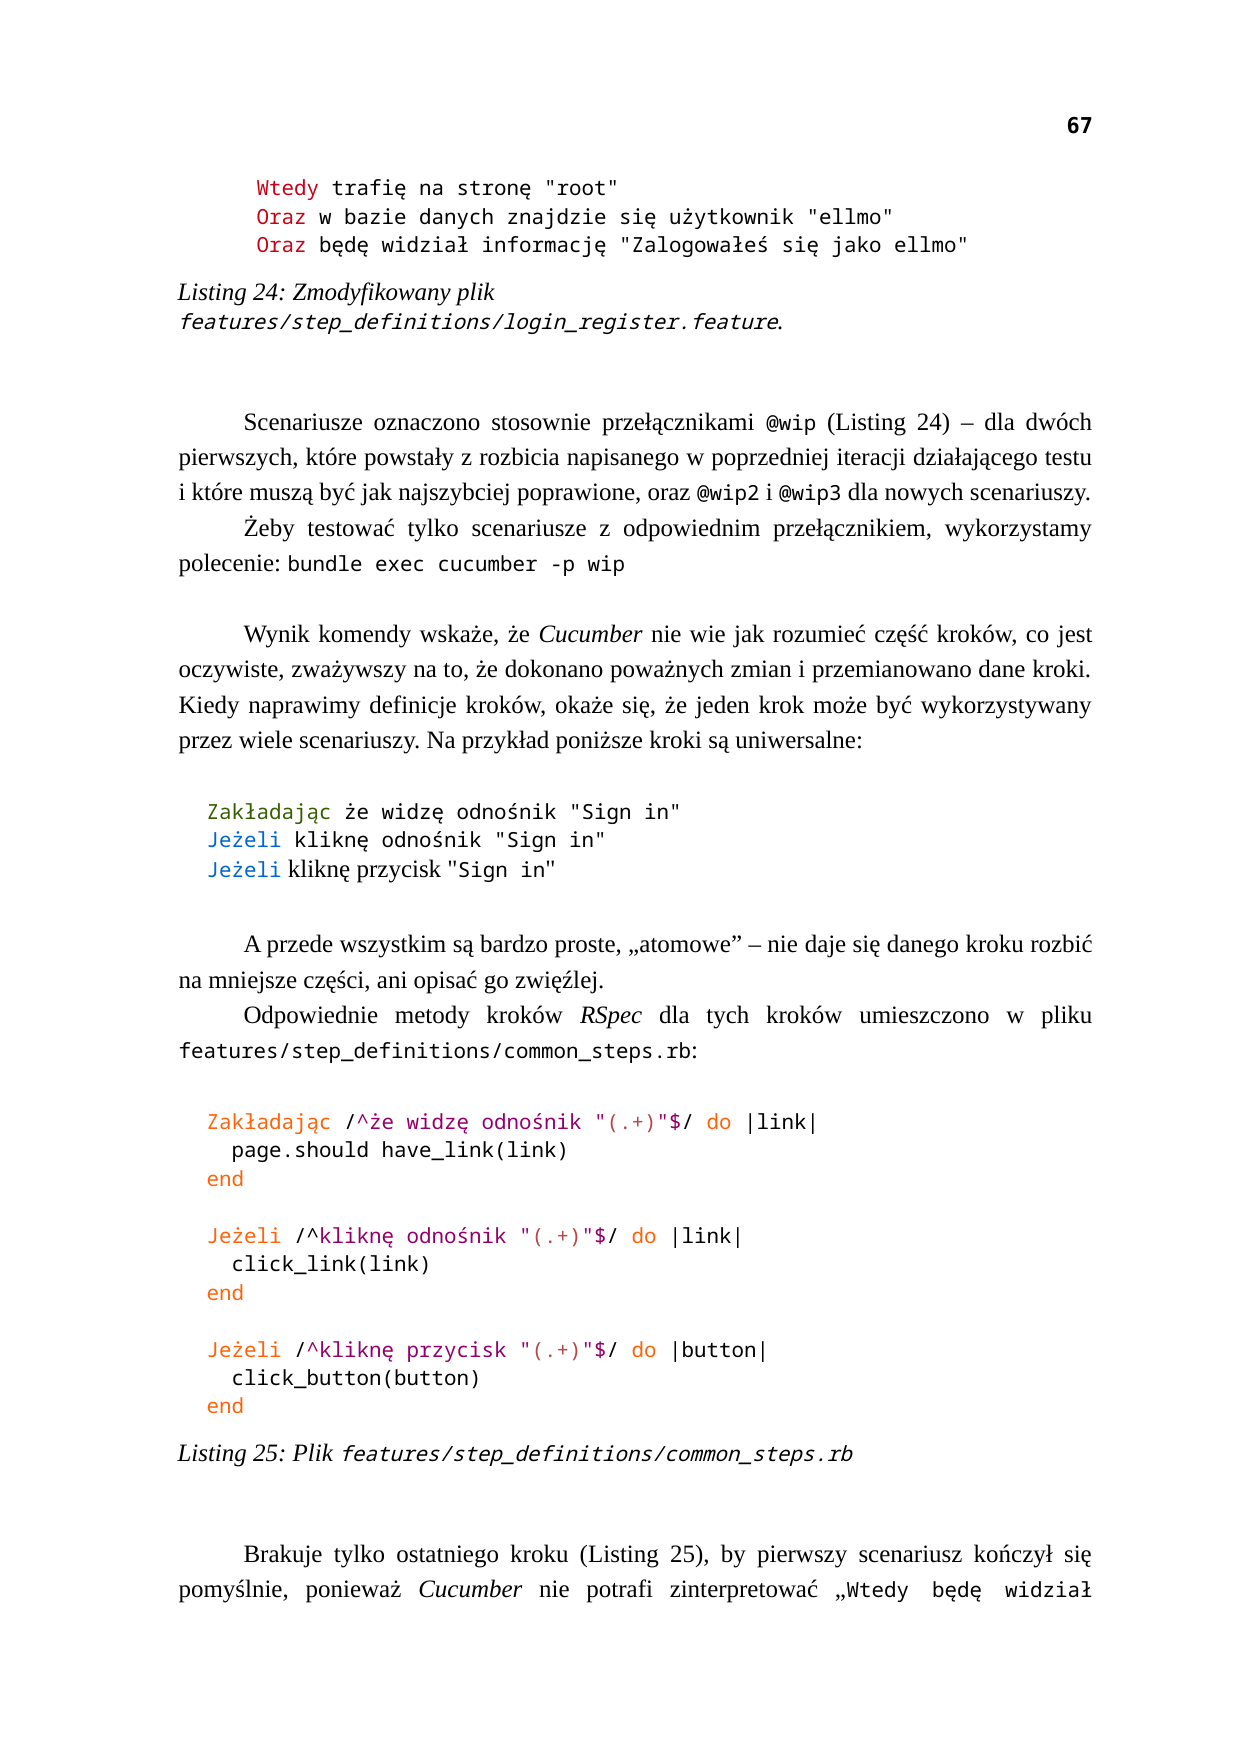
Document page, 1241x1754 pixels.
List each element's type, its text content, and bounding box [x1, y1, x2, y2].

table_header Wtedy trafię na stronę "root" Oraz w bazie danych znajdzie się użytkownik "ellmo" Oraz będę widział informację "Zalogowałeś się jako ellmo" [177, 168, 1093, 264]
list Listing 25: Plik features/step_definitions/common_steps.rb [177, 1438, 1093, 1468]
text Wynik komendy wskaże, że Cucumber nie wie jak rozumieć część kroków, co jest oczywiste, zważywszy na to, że dokonano poważnych zmian i przemianowano dane kroki. Kiedy naprawimy definicje kroków, okaże się, że jeden krok może być wykorzystywany przez wiele scenariuszy. Na przykład poniższe kroki są uniwersalne: [178, 614, 1093, 756]
table_header Zakładając /^że widzę odnośnik "(.+)"$/ do |link| page.should have_link(link) end Jeżeli /^kliknę odnośnik "(.+)"$/ do |link| click_link(link) end Jeżeli /^kliknę przycisk "(.+)"$/ do |button| click_button(button) end [177, 1101, 1093, 1426]
text Scenariusze oznaczono stosownie przełącznikami @wip (Listing 24) – dla dwóch pierwszych, które powstały z rozbicia napisanego w poprzedniej iteracji działającego testu i które muszą być jak najszybciej poprawione, oraz @wip2 i @wip3 dla nowych scenariuszy. [178, 402, 1093, 508]
text Żeby testować tylko scenariusze z odpowiednim przełącznikiem, wykorzystamy polecenie: bundle exec cucumber -p wip [178, 508, 1093, 579]
text Brakuje tylko ostatniego kroku (Listing 25), by pierwszy scenariusz kończył się pomyślnie, ponieważ Cucumber nie potrafi zinterpretować „Wtedy będę widział [178, 1534, 1093, 1605]
table_header Zakładając że widzę odnośnik "Sign in" Jeżeli kliknę odnośnik "Sign in" Jeżeli kliknę przycisk "Sign in" [177, 791, 1093, 889]
text A przede wszystkim są bardzo proste, „atomowe” – nie daje się danego kroku rozbić na mniejsze części, ani opisać go zwięźlej. [178, 924, 1093, 995]
text Odpowiednie metody kroków RSpec dla tych kroków umieszczono w pliku features/step_definitions/common_steps.rb: [178, 995, 1093, 1066]
list Listing 24: Zmodyfikowany plik features/step_definitions/login_register.feature. [177, 277, 1093, 335]
